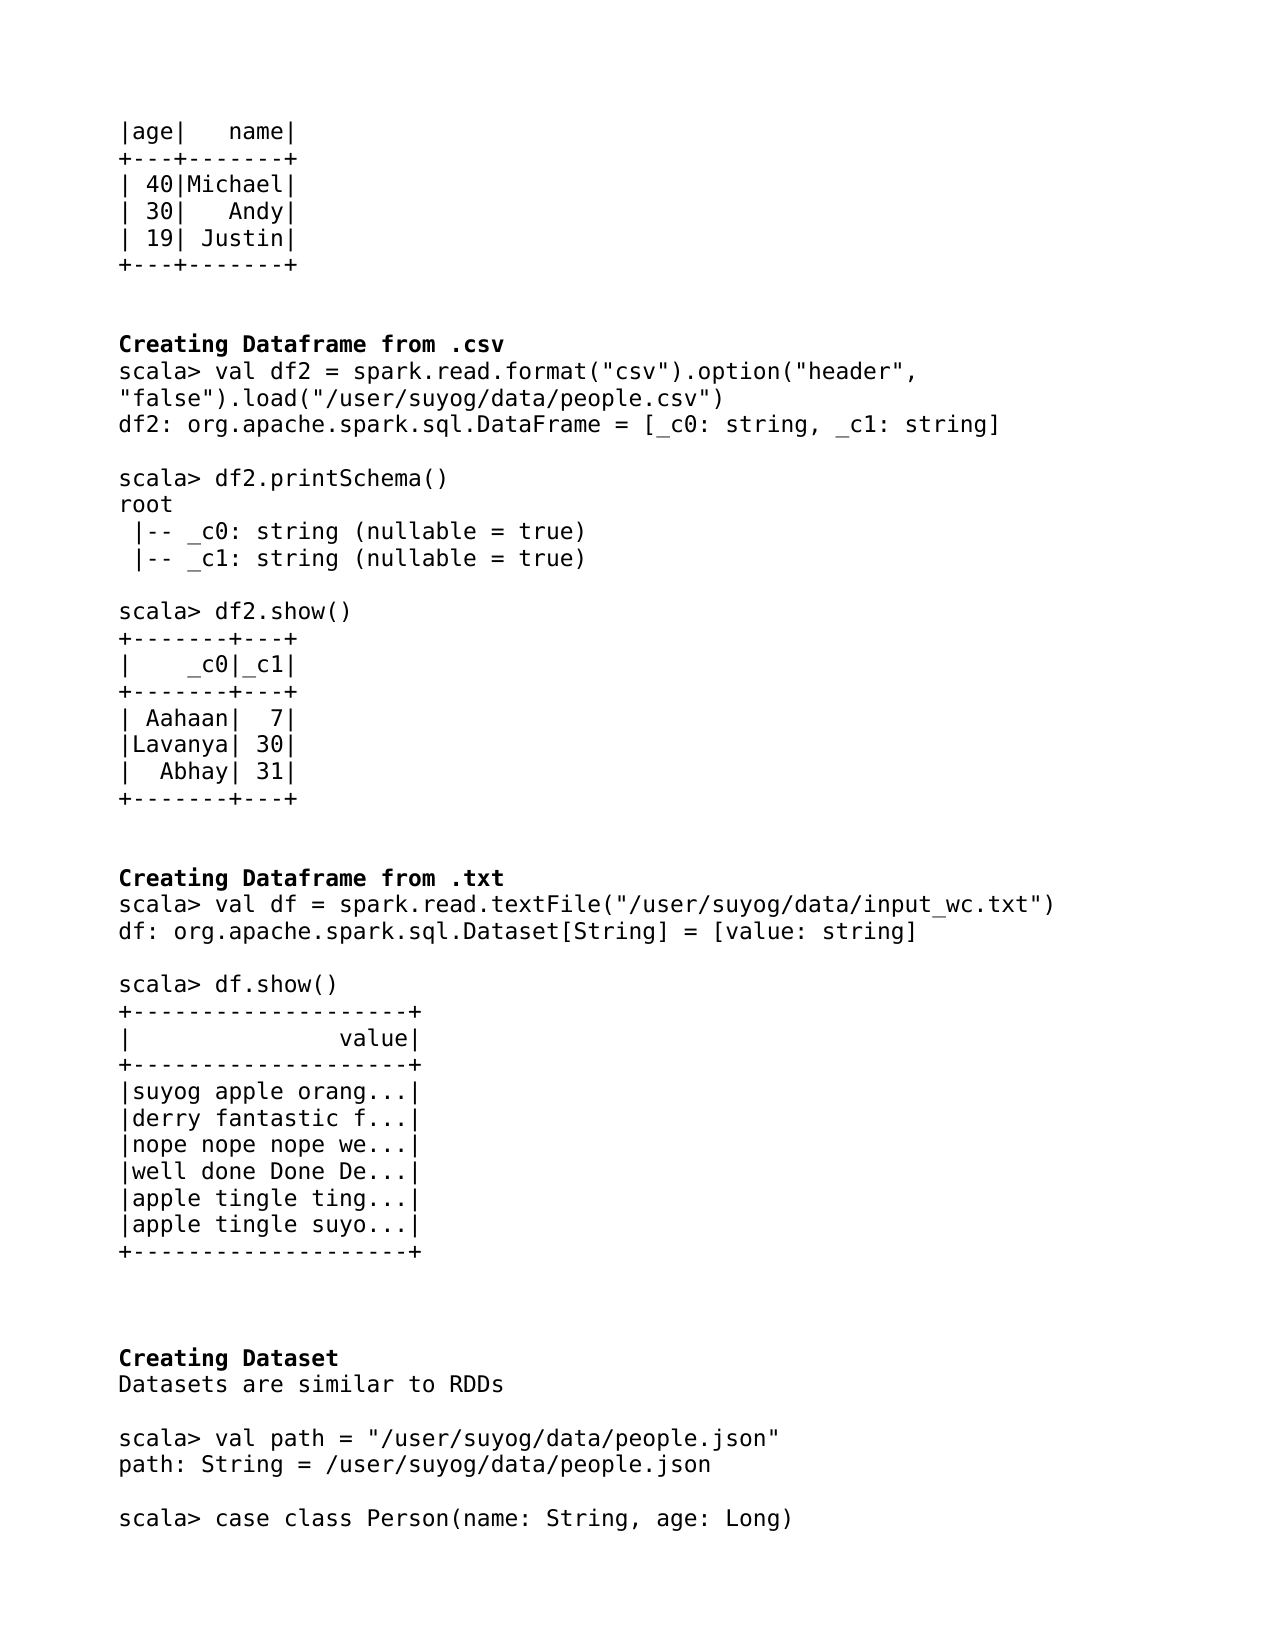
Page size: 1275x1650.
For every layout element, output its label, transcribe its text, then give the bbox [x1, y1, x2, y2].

text | Abhay| 31| [118, 758, 1157, 785]
text +---+-------+ [118, 251, 1157, 278]
text Creating Dataset [118, 1345, 1157, 1371]
text +--------------------+ [118, 998, 1157, 1025]
text |derry fantastic f...| [118, 1105, 1157, 1131]
text +-------+---+ [118, 625, 1157, 651]
text | 19| Justin| [118, 225, 1157, 251]
text +-------+---+ [118, 785, 1157, 811]
text +--------------------+ [118, 1051, 1157, 1078]
text |nope nope nope we...| [118, 1131, 1157, 1158]
text |apple tingle ting...| [118, 1185, 1157, 1211]
text Creating Dataframe from .csv [118, 331, 1157, 358]
text | value| [118, 1025, 1157, 1051]
text root [118, 491, 1157, 518]
text df: org.apache.spark.sql.Dataset[String] = [value: string] [118, 918, 1157, 945]
text scala> df2.show() [118, 598, 1157, 625]
text | 40|Michael| [118, 171, 1157, 198]
text |suyog apple orang...| [118, 1078, 1157, 1105]
text | 30| Andy| [118, 198, 1157, 225]
text path: String = /user/suyog/data/people.json [118, 1451, 1157, 1478]
text scala> df2.printSchema() [118, 465, 1157, 491]
text df2: org.apache.spark.sql.DataFrame = [_c0: string, _c1: string] [118, 411, 1157, 438]
text +-------+---+ [118, 678, 1157, 705]
text | Aahaan| 7| [118, 705, 1157, 731]
text scala> val df2 = spark.read.format("csv").option("header", "false").load("/user/suyog/data/people.csv") [118, 358, 1157, 411]
text scala> val df = spark.read.textFile("/user/suyog/data/input_wc.txt") [118, 891, 1157, 918]
text |apple tingle suyo...| [118, 1211, 1157, 1238]
text |Lavanya| 30| [118, 731, 1157, 758]
text |well done Done De...| [118, 1158, 1157, 1185]
text | _c0|_c1| [118, 651, 1157, 678]
text +---+-------+ [118, 145, 1157, 171]
text +--------------------+ [118, 1238, 1157, 1265]
text scala> val path = "/user/suyog/data/people.json" [118, 1425, 1157, 1451]
text |-- _c0: string (nullable = true) [118, 518, 1157, 545]
text scala> case class Person(name: String, age: Long) [118, 1505, 1157, 1531]
text Creating Dataframe from .txt [118, 865, 1157, 891]
text Datasets are similar to RDDs [118, 1371, 1157, 1398]
text |age| name| [118, 118, 1157, 145]
text scala> df.show() [118, 971, 1157, 998]
text |-- _c1: string (nullable = true) [118, 545, 1157, 571]
